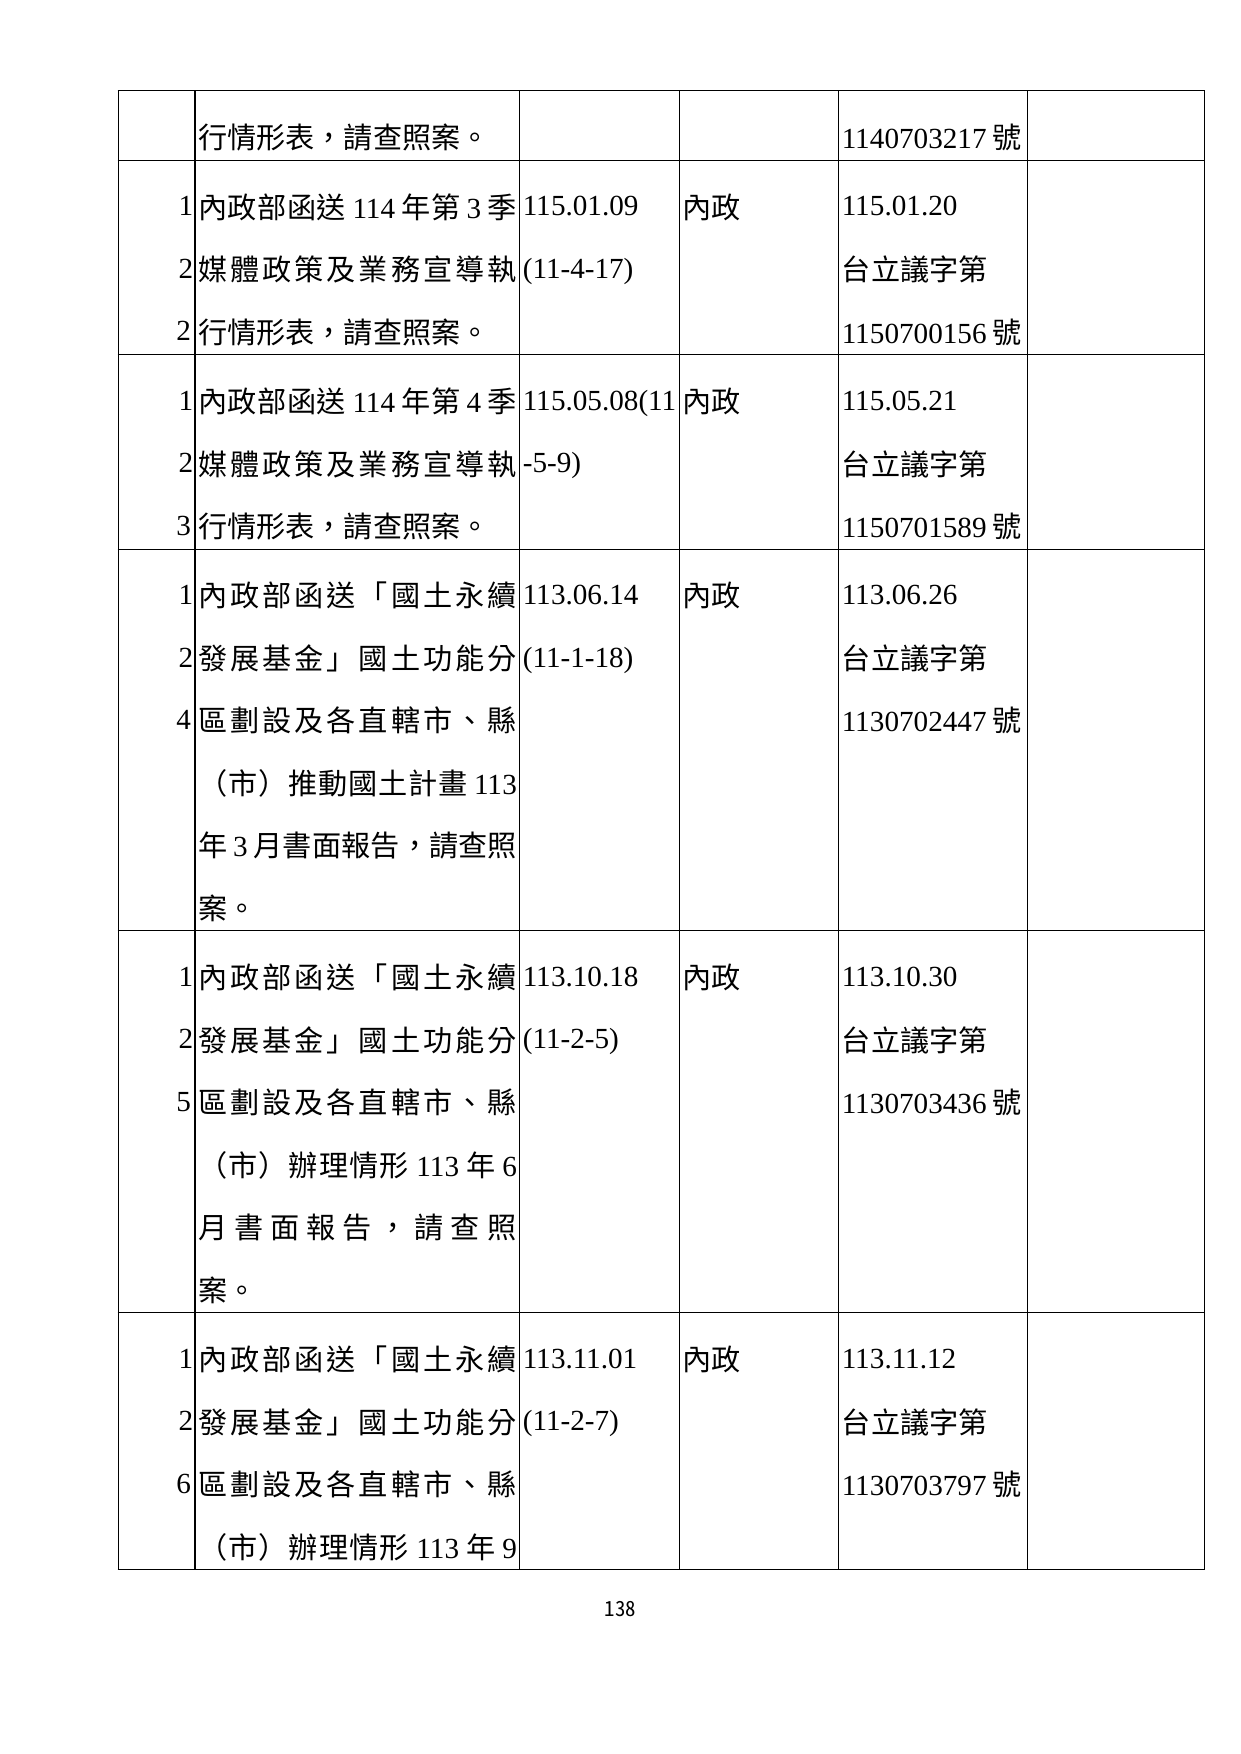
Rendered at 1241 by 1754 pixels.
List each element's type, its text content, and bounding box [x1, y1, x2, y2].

table_cell 內政部函送「國土永續發展基金」國土功能分區劃設及各直轄市、縣（市）辦理情形113年9 [196, 1313, 519, 1569]
table_cell 113.11.01 (11-2-7) [520, 1313, 679, 1569]
table_cell 內政部函送114年第3季媒體政策及業務宣導執行情形表，請查照案。 [196, 161, 519, 354]
table_cell [1028, 91, 1204, 160]
table_cell 內政部函送114年第4季媒體政策及業務宣導執行情形表，請查照案。 [196, 355, 519, 548]
table_cell 113.11.12 台立議字第 1130703797號 [839, 1313, 1027, 1569]
table_cell [119, 161, 194, 354]
table_cell 內政 [680, 161, 838, 354]
table_cell 行情形表，請查照案。 [196, 91, 519, 160]
table_cell 內政 [680, 1313, 838, 1569]
table_cell 113.06.26 台立議字第1130702447號 [839, 550, 1027, 930]
table_cell [1028, 161, 1204, 354]
table_cell [119, 355, 194, 548]
table_cell 113.10.30 台立議字第1130703436號 [839, 931, 1027, 1312]
table_cell 113.10.18 (11-2-5) [520, 931, 679, 1312]
table_cell 1140703217號 [839, 91, 1027, 160]
table_cell 115.01.20 台立議字第1150700156號 [839, 161, 1027, 354]
table_cell [119, 91, 194, 160]
table_cell 115.05.21 台立議字第1150701589號 [839, 355, 1027, 548]
table_cell 115.01.09 (11-4-17) [520, 161, 679, 354]
table_cell 內政 [680, 550, 838, 930]
table_cell [520, 91, 679, 160]
table_cell [1028, 355, 1204, 548]
table_cell [119, 1313, 194, 1569]
table_cell 內政部函送「國土永續發展基金」國土功能分區劃設及各直轄市、縣（市）推動國土計畫113年3月書面報告，請查照案。 [196, 550, 519, 930]
table_cell 內政 [680, 355, 838, 548]
table_cell 內政部函送「國土永續發展基金」國土功能分區劃設及各直轄市、縣（市）辦理情形113年6月書面報告，請查照案。 [196, 931, 519, 1312]
table_cell [119, 931, 194, 1312]
table_cell 113.06.14 (11-1-18) [520, 550, 679, 930]
table_cell [1028, 1313, 1204, 1569]
table_cell [680, 91, 838, 160]
table_cell [1028, 931, 1204, 1312]
table_cell 115.05.08(11-5-9) [520, 355, 679, 548]
table_cell [1028, 550, 1204, 930]
table_cell [119, 550, 194, 930]
table_cell 內政 [680, 931, 838, 1312]
